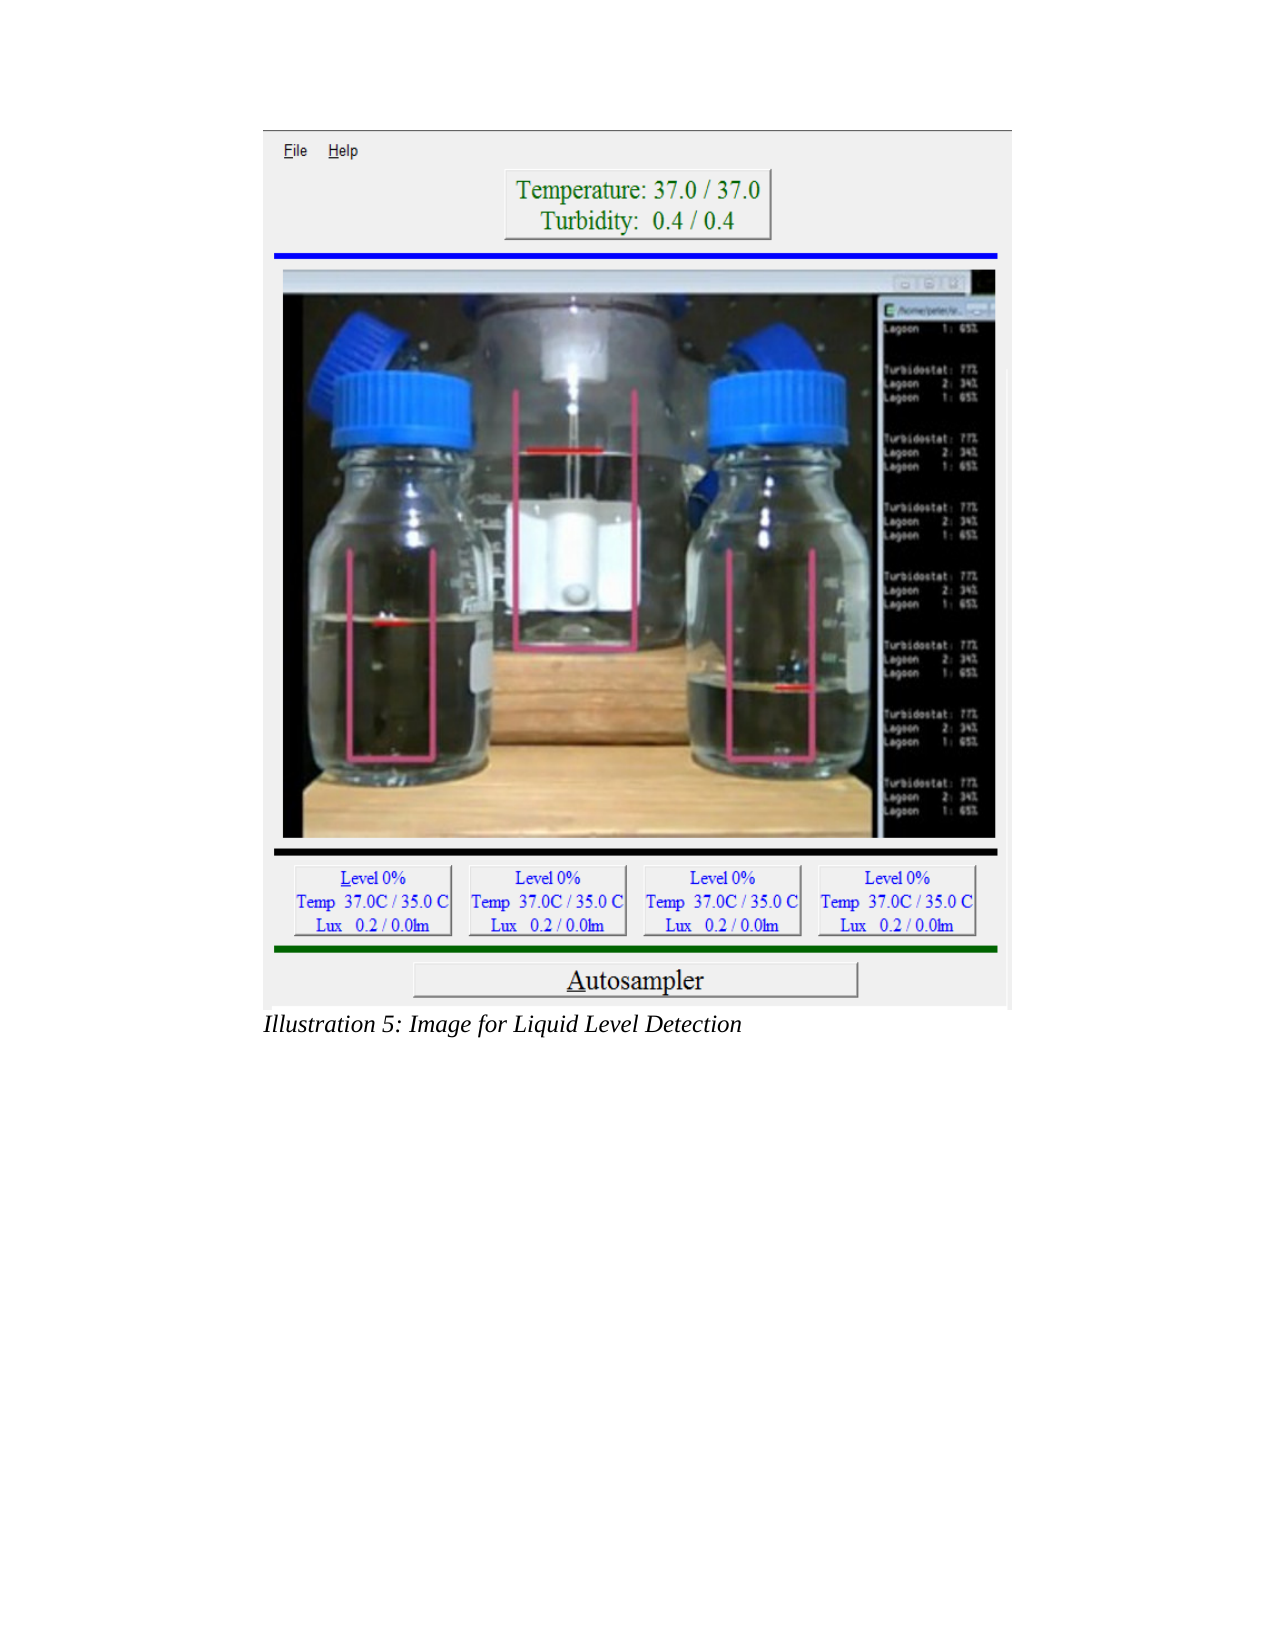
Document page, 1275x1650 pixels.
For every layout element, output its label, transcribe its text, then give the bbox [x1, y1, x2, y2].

text Illustration 5: Image for Liquid Level Detection [263, 1010, 1012, 1038]
